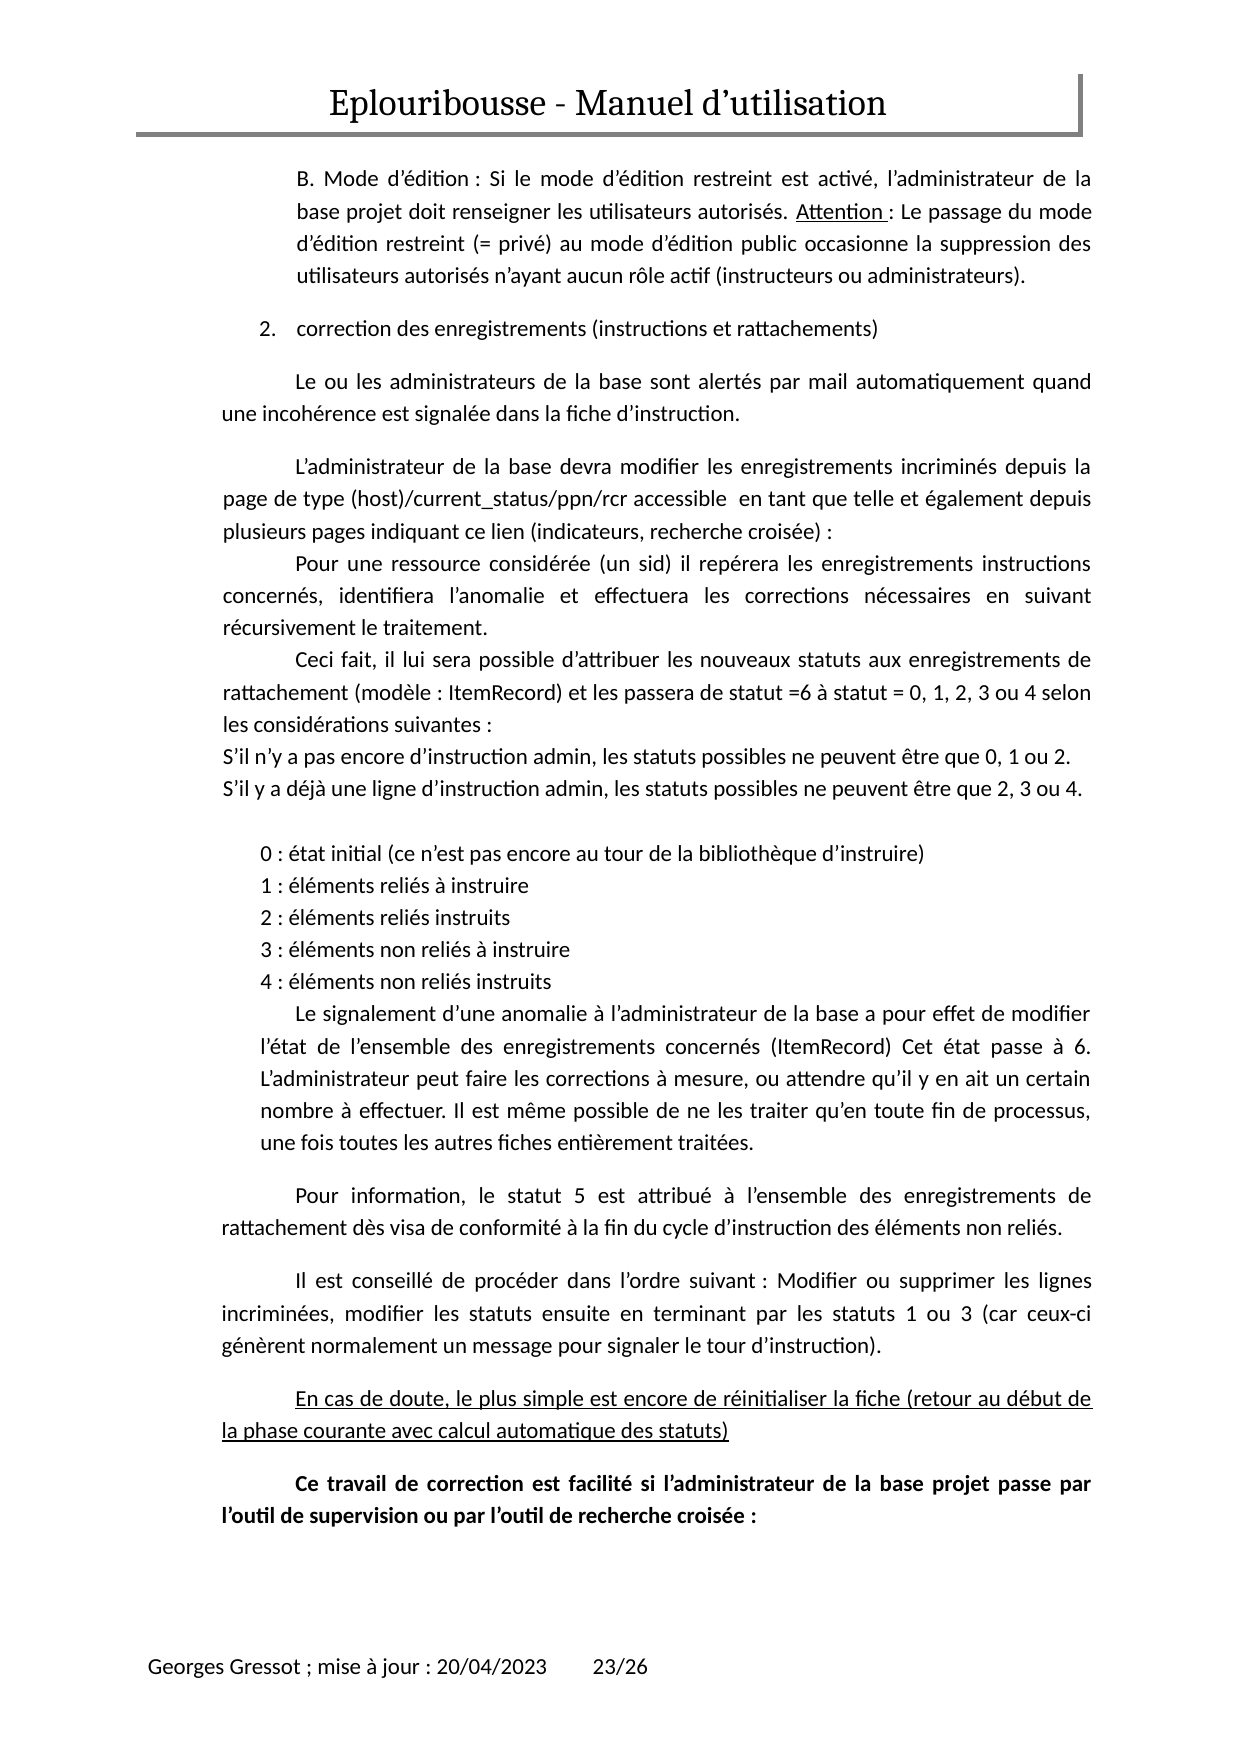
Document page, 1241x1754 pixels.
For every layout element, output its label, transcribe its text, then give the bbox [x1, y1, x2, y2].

text Pour information, le statut 5 est attribué à l’ensemble des enregistrements de rattachement dès visa de conformité à la fin du cycle d’instruction des éléments non reliés. [221, 1181, 1093, 1242]
list B. Mode d’édition : Si le mode d’édition restreint est activé, l’administrateur de la base projet doit renseigner les utilisateurs autorisés. Attention : Le passage du mode d’édition restreint (= privé) au mode d’édition public occasionne la suppression des utilisateurs autorisés n’ayant aucun rôle actif (instructeurs ou administrateurs). [259, 164, 1093, 289]
text Ce travail de correction est facilité si l’administrateur de la base projet passe par l’outil de supervision ou par l’outil de recherche croisée : [221, 1469, 1093, 1529]
list correction des enregistrements (instructions et rattachements) [259, 314, 1093, 342]
text Il est conseillé de procéder dans l’ordre suivant : Modifier ou supprimer les lignes incriminées, modifier les statuts ensuite en terminant par les statuts 1 ou 3 (car ceux-ci génèrent normalement un message pour signaler le tour d’instruction). [221, 1267, 1093, 1359]
list 3 : éléments non reliés à instruire [223, 935, 1093, 963]
list L’administrateur de la base devra modifier les enregistrements incriminés depuis la page de type (host)/current_status/ppn/rcr accessible en tant que telle et également depuis plusieurs pages indiquant ce lien (indicateurs, recherche croisée) : [223, 452, 1093, 545]
list 1 : éléments reliés à instruire [223, 871, 1093, 899]
list 0 : état initial (ce n’est pas encore au tour de la bibliothèque d’instruire) [223, 839, 1093, 867]
list S’il n’y a pas encore d’instruction admin, les statuts possibles ne peuvent être que 0, 1 ou 2. [223, 742, 1093, 770]
list 2 : éléments reliés instruits [223, 903, 1093, 931]
list Ceci fait, il lui sera possible d’attribuer les nouveaux statuts aux enregistrements de rattachement (modèle : ItemRecord) et les passera de statut =6 à statut = 0, 1, 2, 3 ou 4 selon les considérations suivantes : [223, 646, 1093, 738]
text Le ou les administrateurs de la base sont alertés par mail automatiquement quand une incohérence est signalée dans la fiche d’instruction. [221, 367, 1093, 427]
list Pour une ressource considérée (un sid) il repérera les enregistrements instructions concernés, identifiera l’anomalie et effectuera les corrections nécessaires en suivant récursivement le traitement. [223, 549, 1093, 641]
list 4 : éléments non reliés instruits [223, 967, 1093, 995]
list Le signalement d’une anomalie à l’administrateur de la base a pour effet de modifier l’état de l’ensemble des enregistrements concernés (ItemRecord) Cet état passe à 6. L’administrateur peut faire les corrections à mesure, ou attendre qu’il y en ait un certain nombre à effectuer. Il est même possible de ne les traiter qu’en toute fin de processus, une fois toutes les autres fiches entièrement traitées. [260, 999, 1093, 1156]
text En cas de doute, le plus simple est encore de réinitialiser la fiche (retour au début de la phase courante avec calcul automatique des statuts) [221, 1384, 1093, 1444]
list S’il y a déjà une ligne d’instruction admin, les statuts possibles ne peuvent être que 2, 3 ou 4. [223, 774, 1093, 802]
